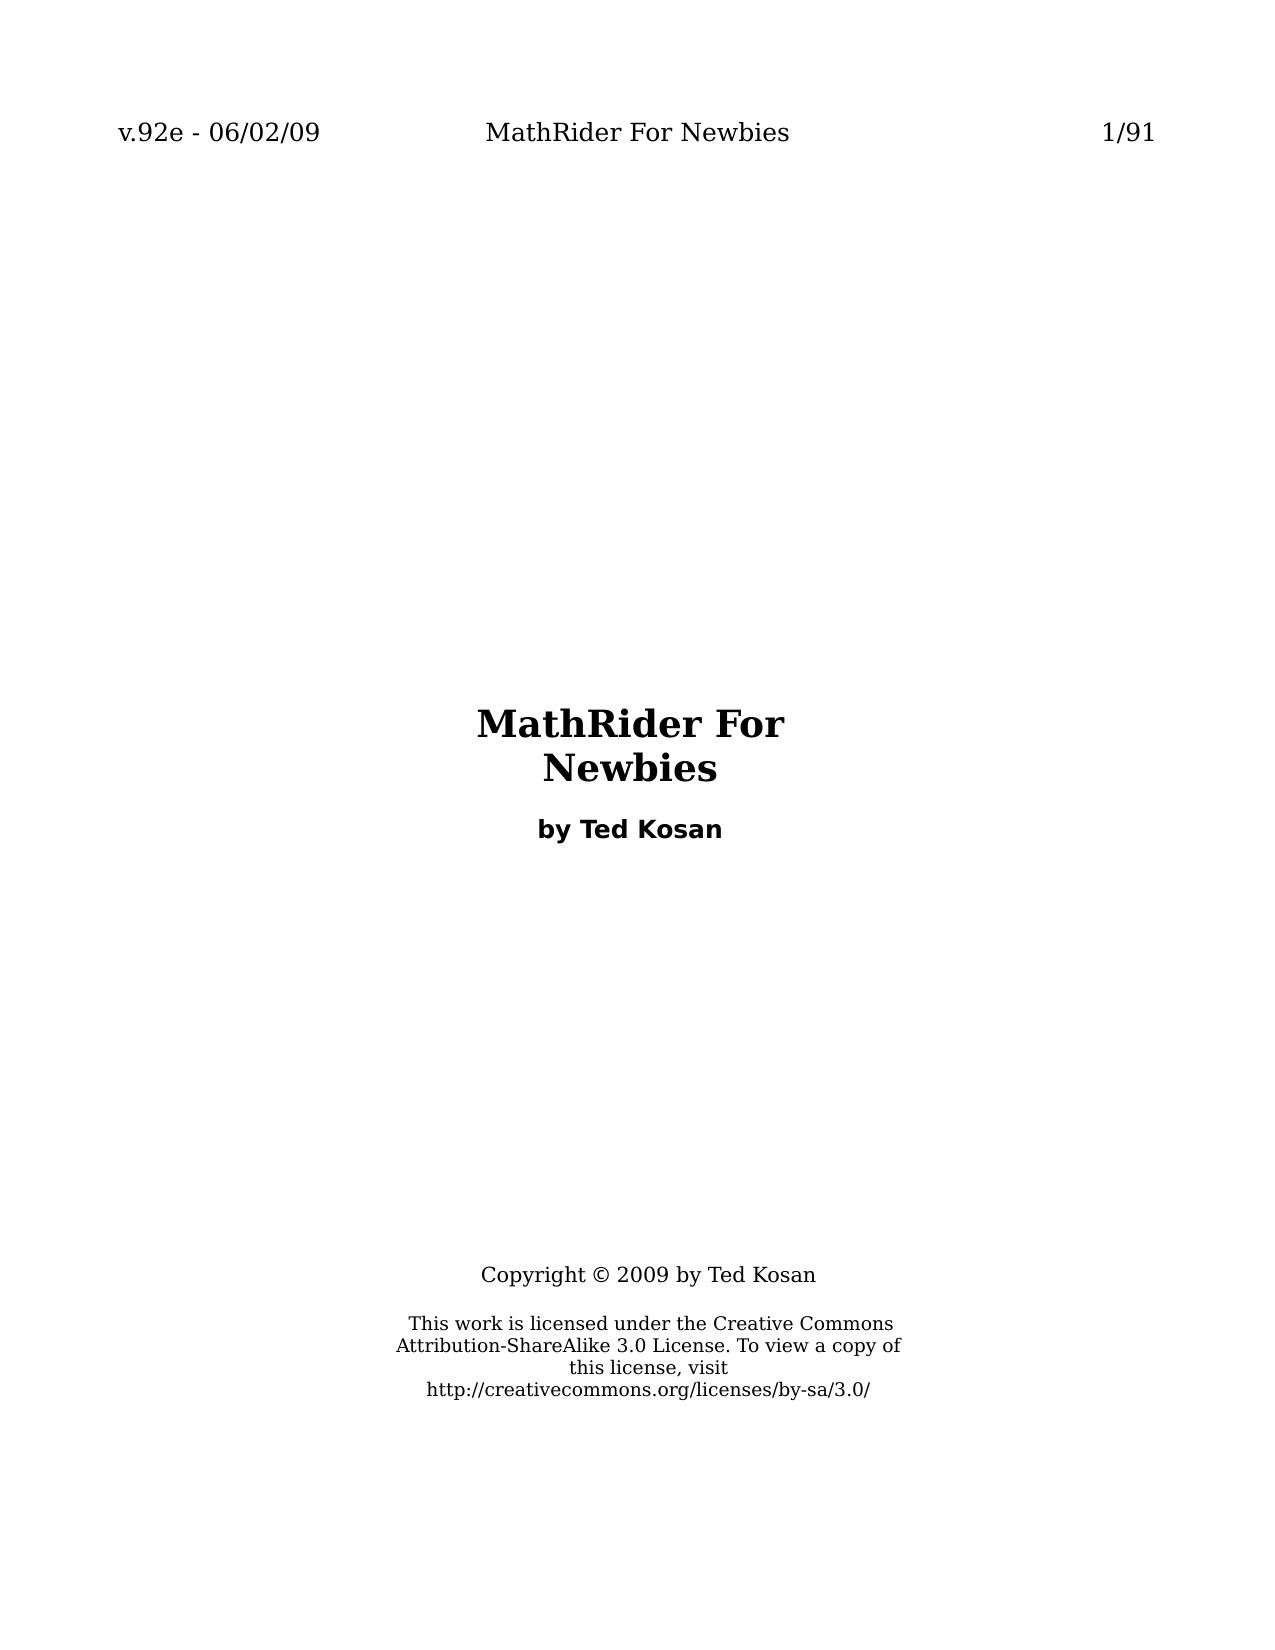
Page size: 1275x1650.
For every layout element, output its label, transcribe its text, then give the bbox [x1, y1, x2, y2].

text This work is licensed under the Creative Commons Attribution-ShareAlike 3.0 License. To view a copy of this license, visit http://creativecommons.org/licenses/by-sa/3.0/ [382, 1313, 915, 1401]
text by Ted Kosan [427, 815, 832, 844]
text Copyright © 2009 by Ted Kosan [382, 1260, 915, 1289]
text MathRider For Newbies [427, 702, 832, 790]
